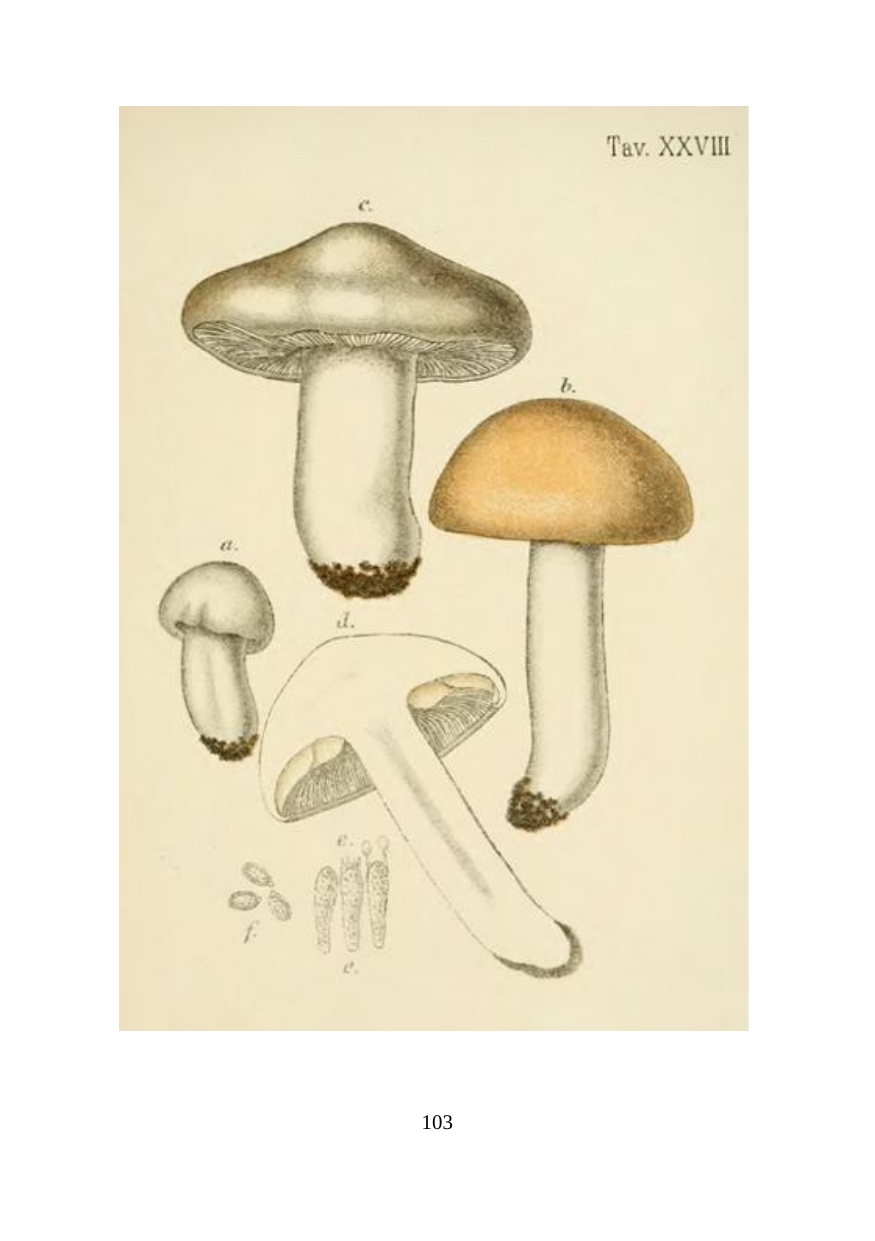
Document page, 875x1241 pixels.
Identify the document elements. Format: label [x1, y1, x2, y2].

picture [119, 106, 749, 1031]
